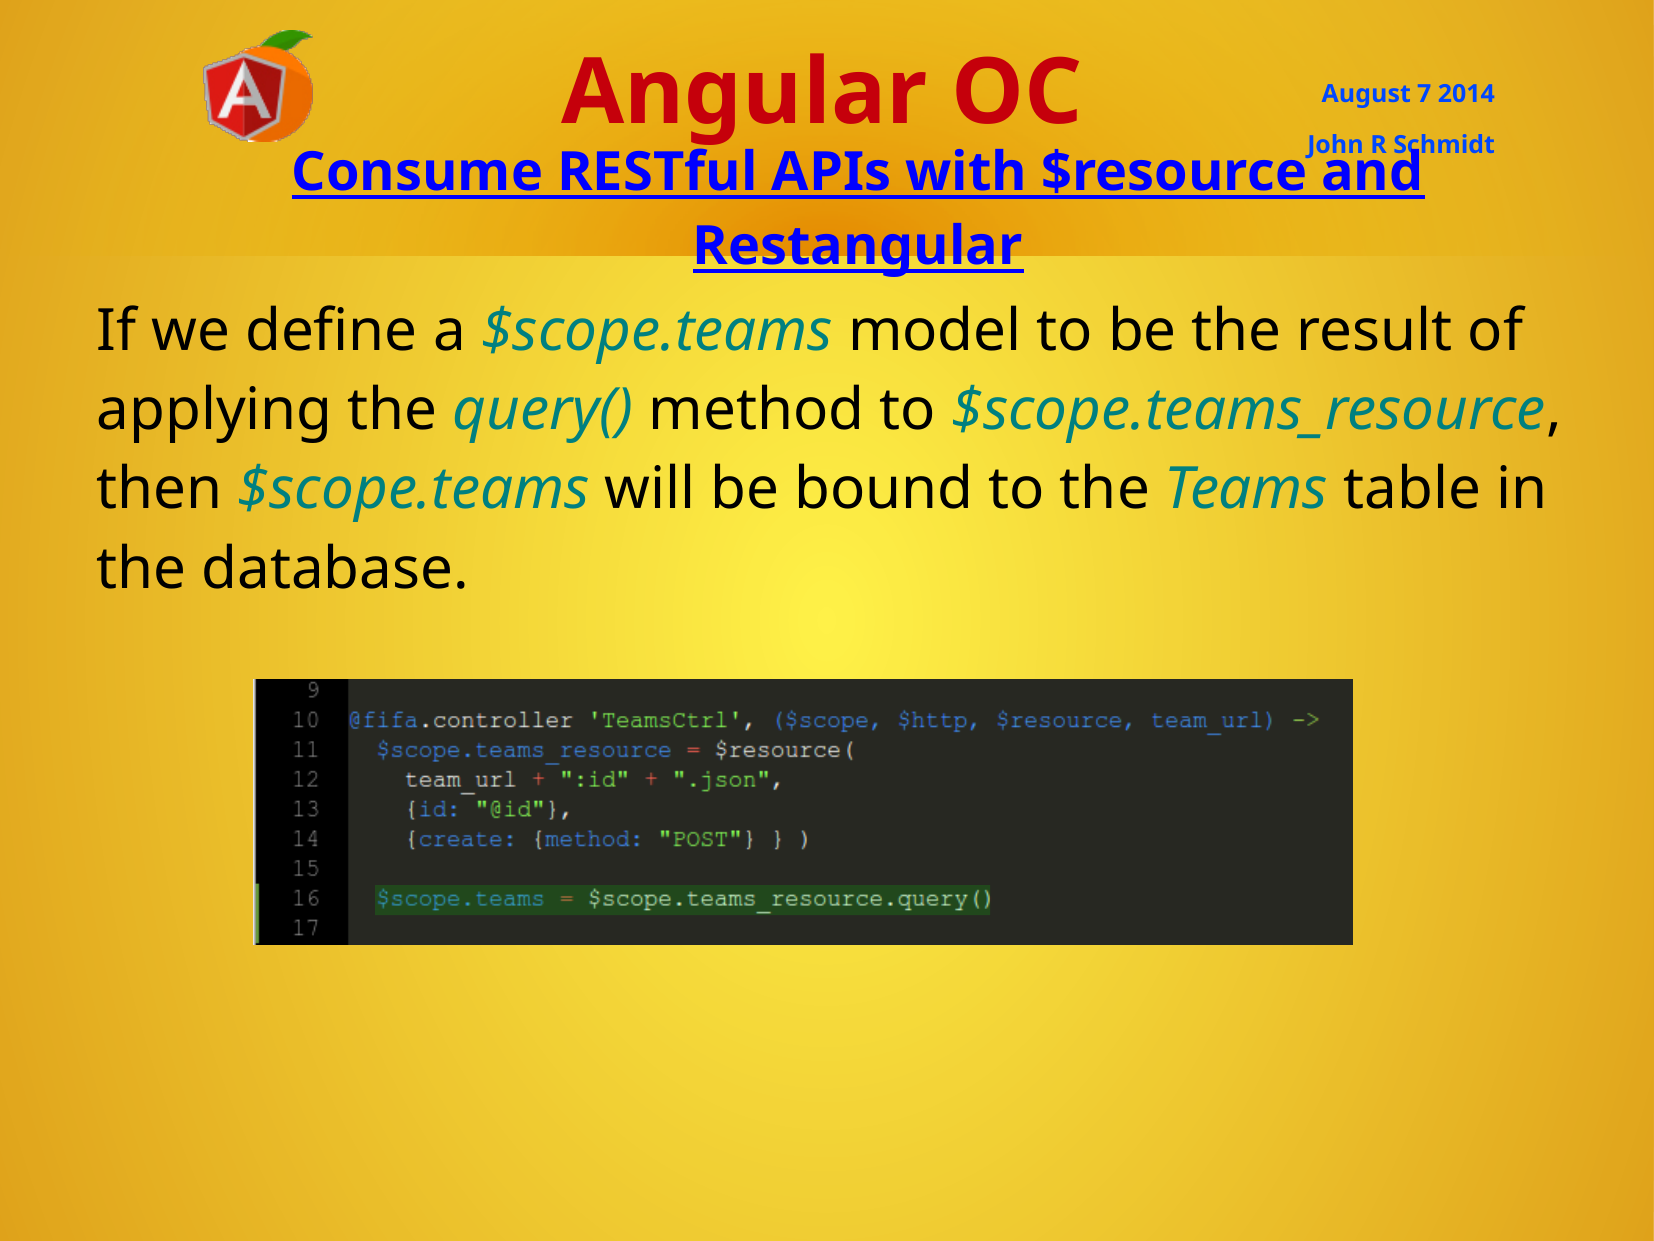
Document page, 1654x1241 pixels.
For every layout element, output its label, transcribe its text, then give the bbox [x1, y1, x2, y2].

text_box August 7 2014 John R Schmidt [1260, 51, 1510, 172]
text_box Consume RESTful APIs with $resource and Restangular [150, 175, 1567, 239]
subtitle If we define a $scope.teams model to be the result of applying the query() method to $scope.teams_resource, then $scope.teams will be bound to the Teams table in the database. [96, 304, 1601, 590]
picture [202, 30, 316, 142]
title Angular OC [560, 34, 1086, 142]
picture [253, 679, 1353, 946]
